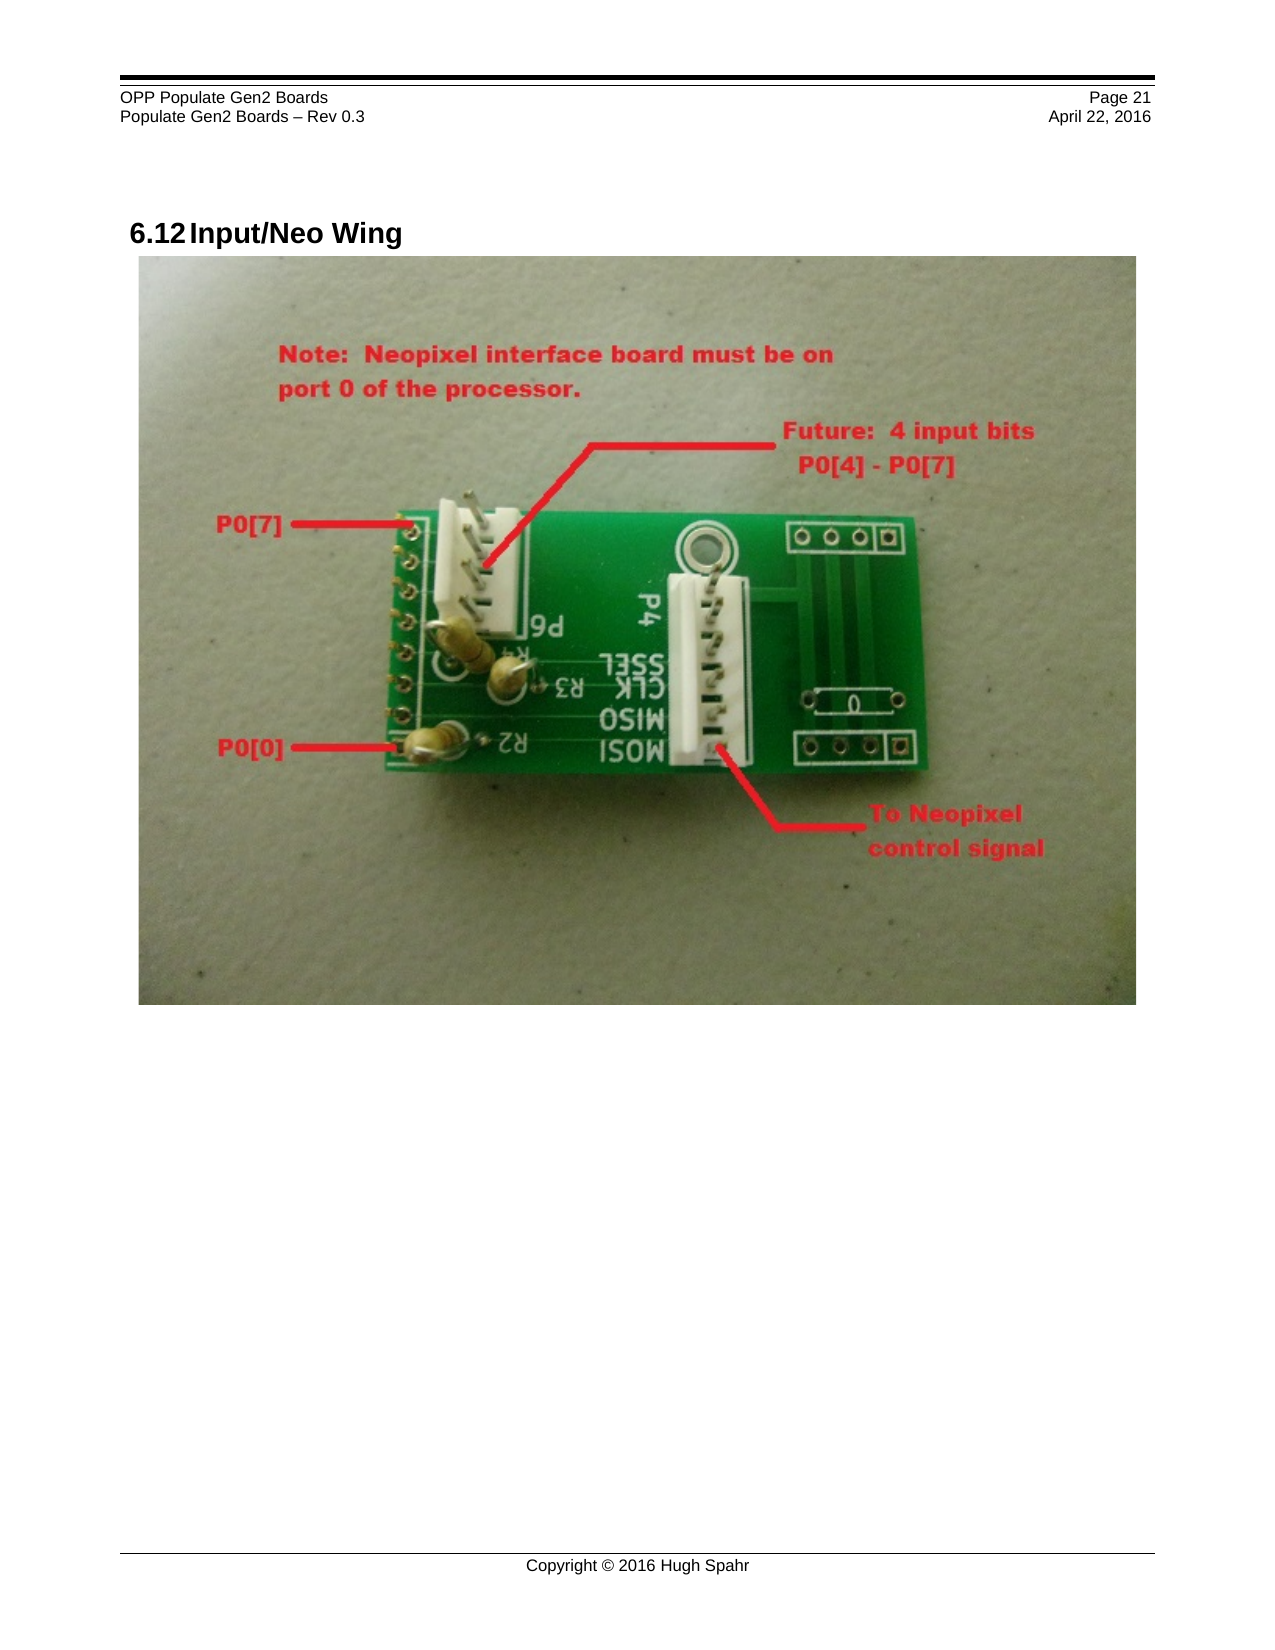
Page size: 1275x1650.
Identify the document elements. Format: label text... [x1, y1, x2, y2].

picture [138, 256, 1137, 1005]
subtitle Input/Neo Wing [129, 216, 1155, 250]
